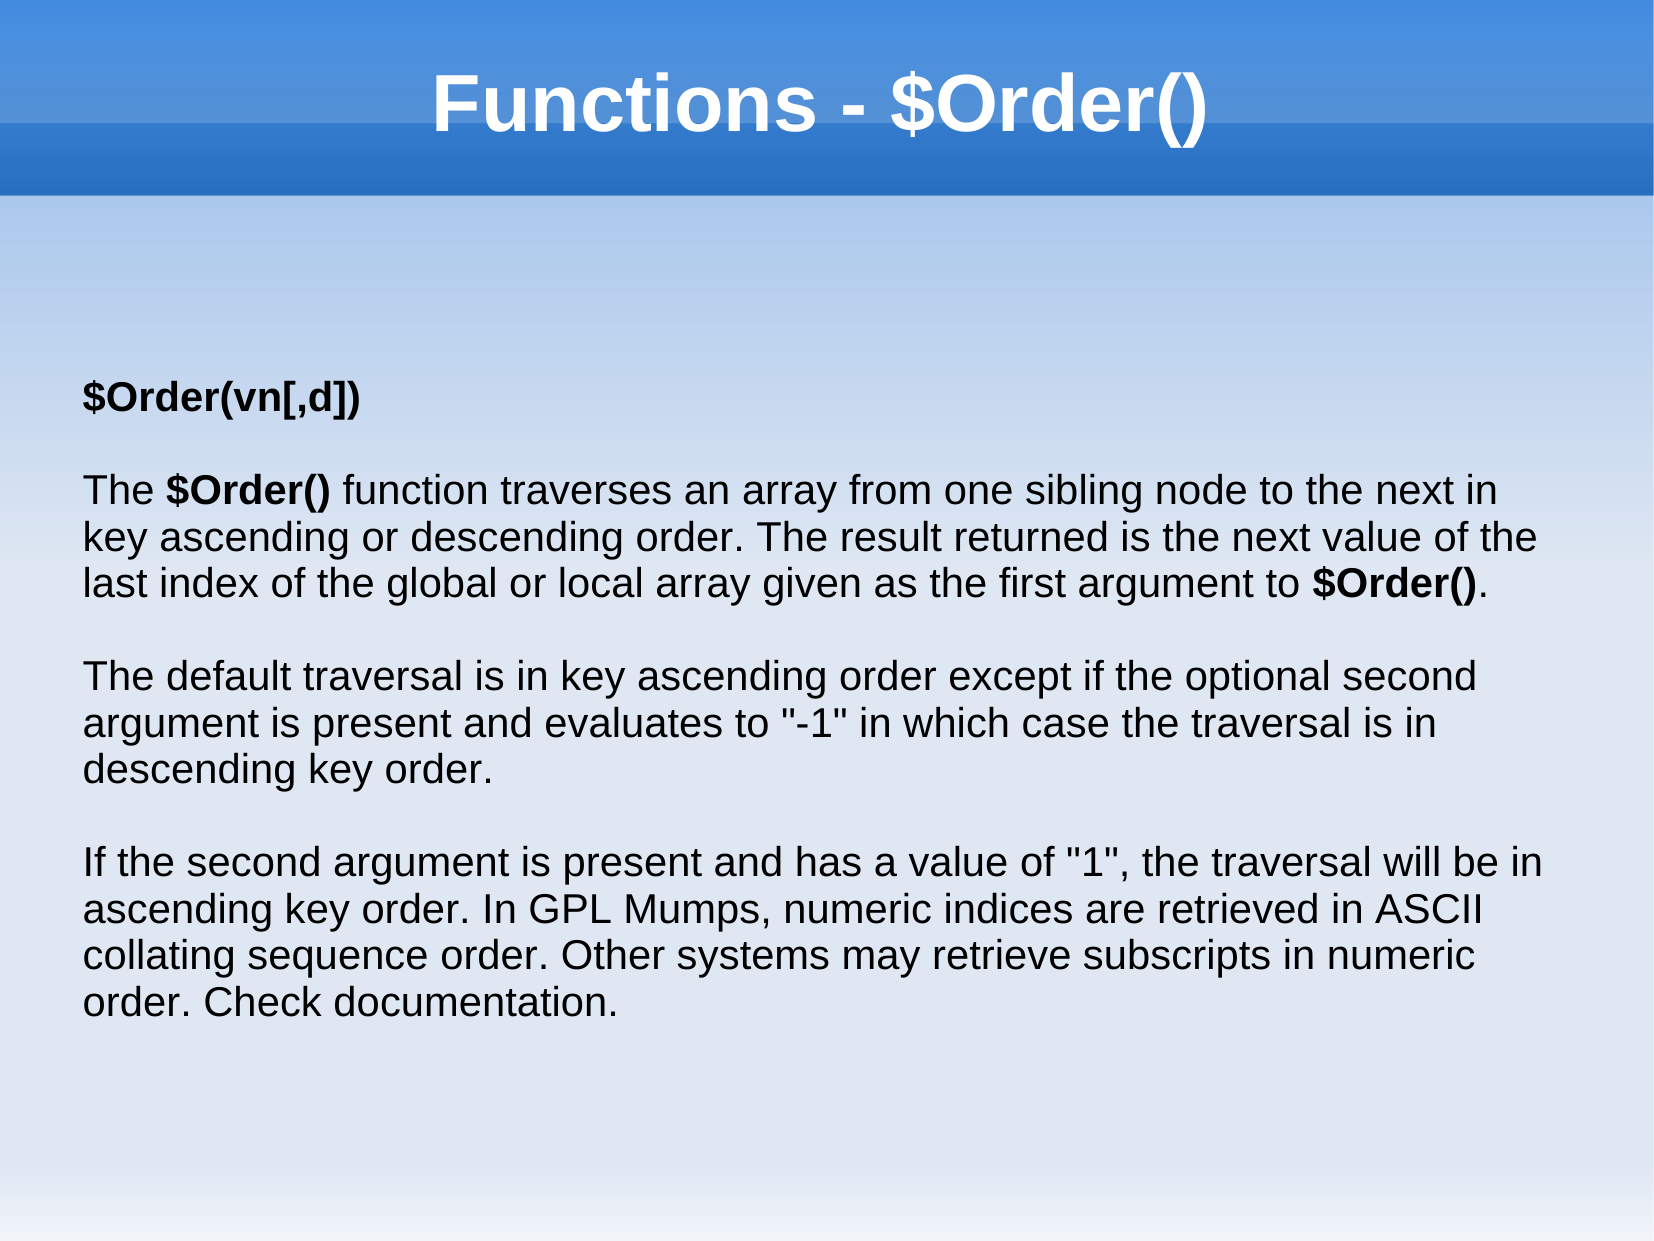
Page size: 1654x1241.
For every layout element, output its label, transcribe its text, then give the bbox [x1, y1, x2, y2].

subtitle $Order(vn[,d]) The $Order() function traverses an array from one sibling node to the next in key ascending or descending order. The result returned is the next value of the last index of the global or local array given as the first argument to $Order(). The default traversal is in key ascending order except if the optional second argument is present and evaluates to "-1" in which case the traversal is in descending key order. If the second argument is present and has a value of "1", the traversal will be in ascending key order. In GPL Mumps, numeric indices are retrieved in ASCII collating sequence order. Other systems may retrieve subscripts in numeric order. Check documentation. [82, 290, 1571, 1109]
picture [0, 0, 1654, 1241]
title Functions - $Order() [76, 0, 1565, 208]
